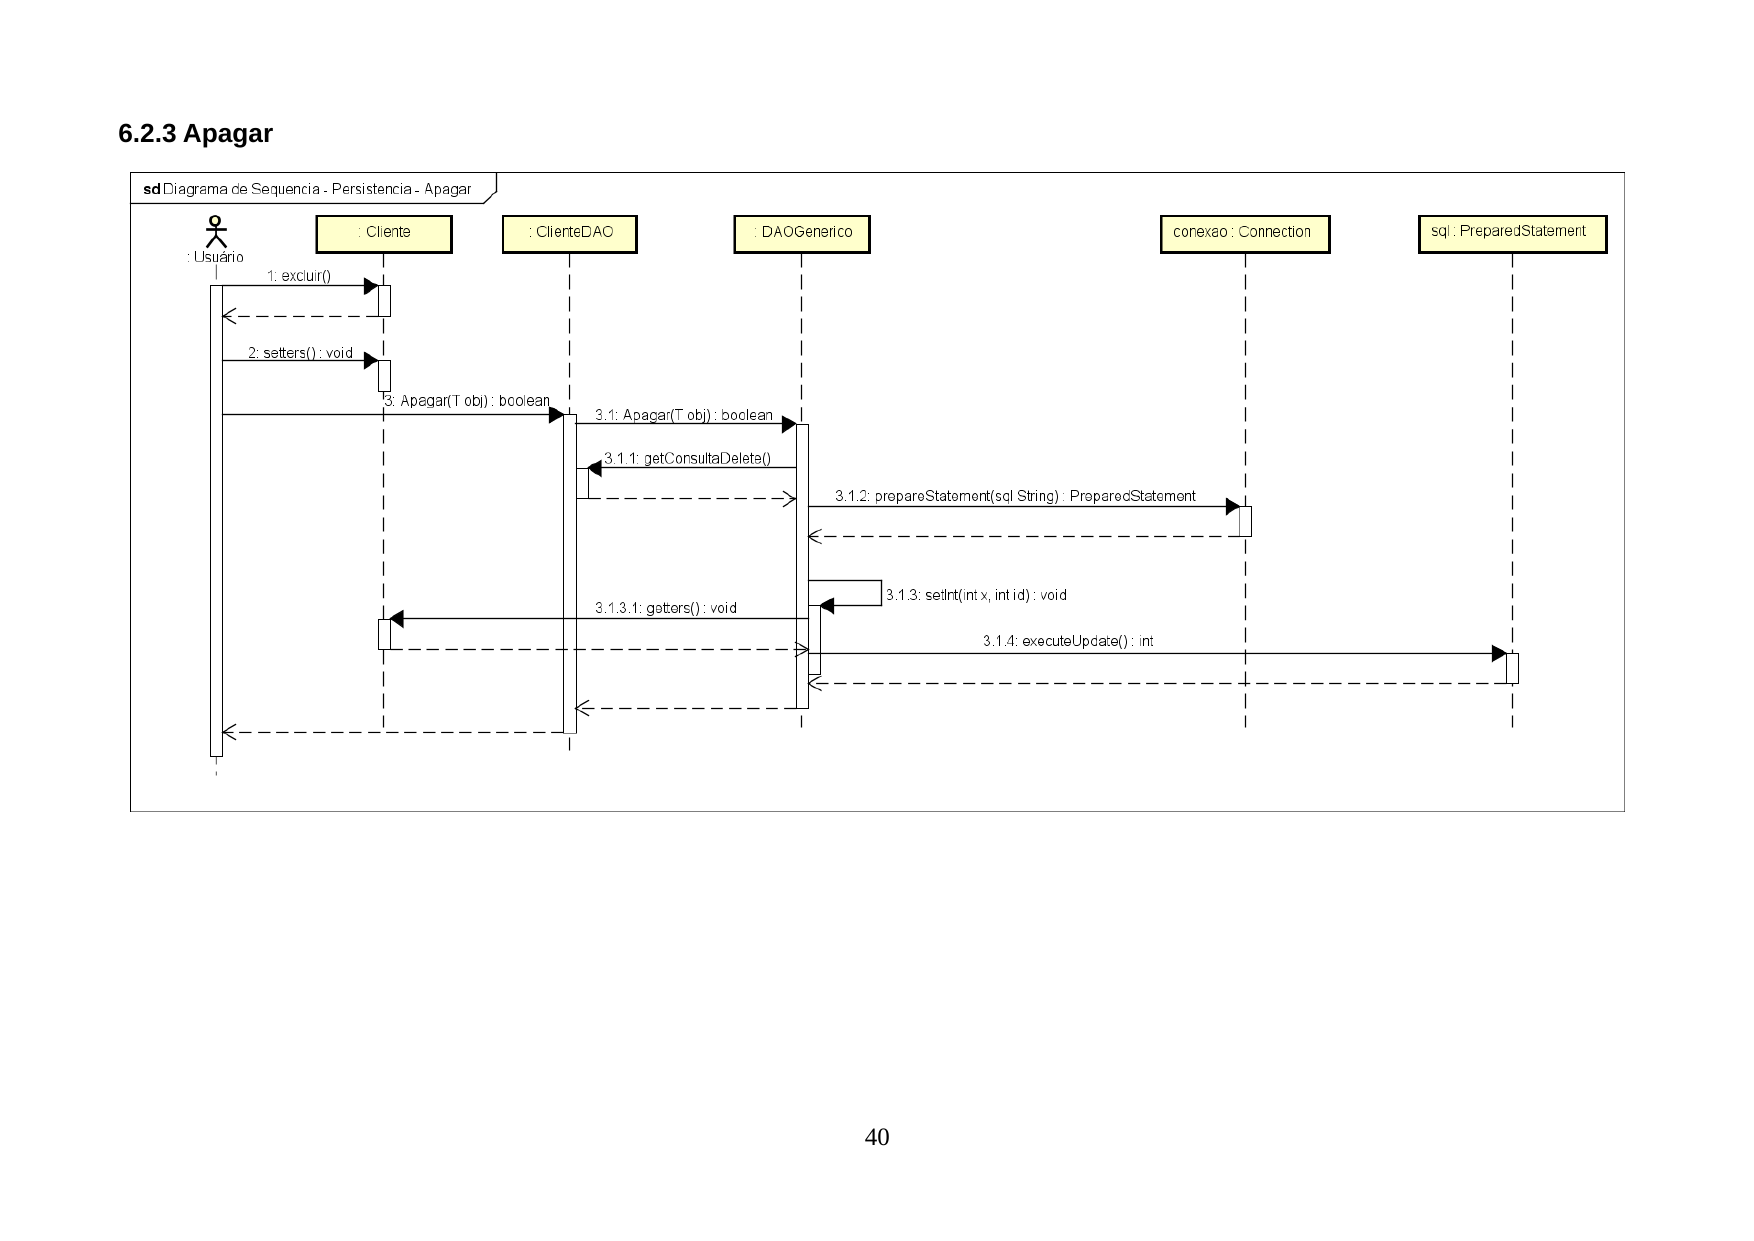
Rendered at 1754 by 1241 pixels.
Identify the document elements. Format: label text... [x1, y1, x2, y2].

subtitle 6.2.3 Apagar [118, 118, 1636, 148]
picture [118, 160, 1636, 823]
